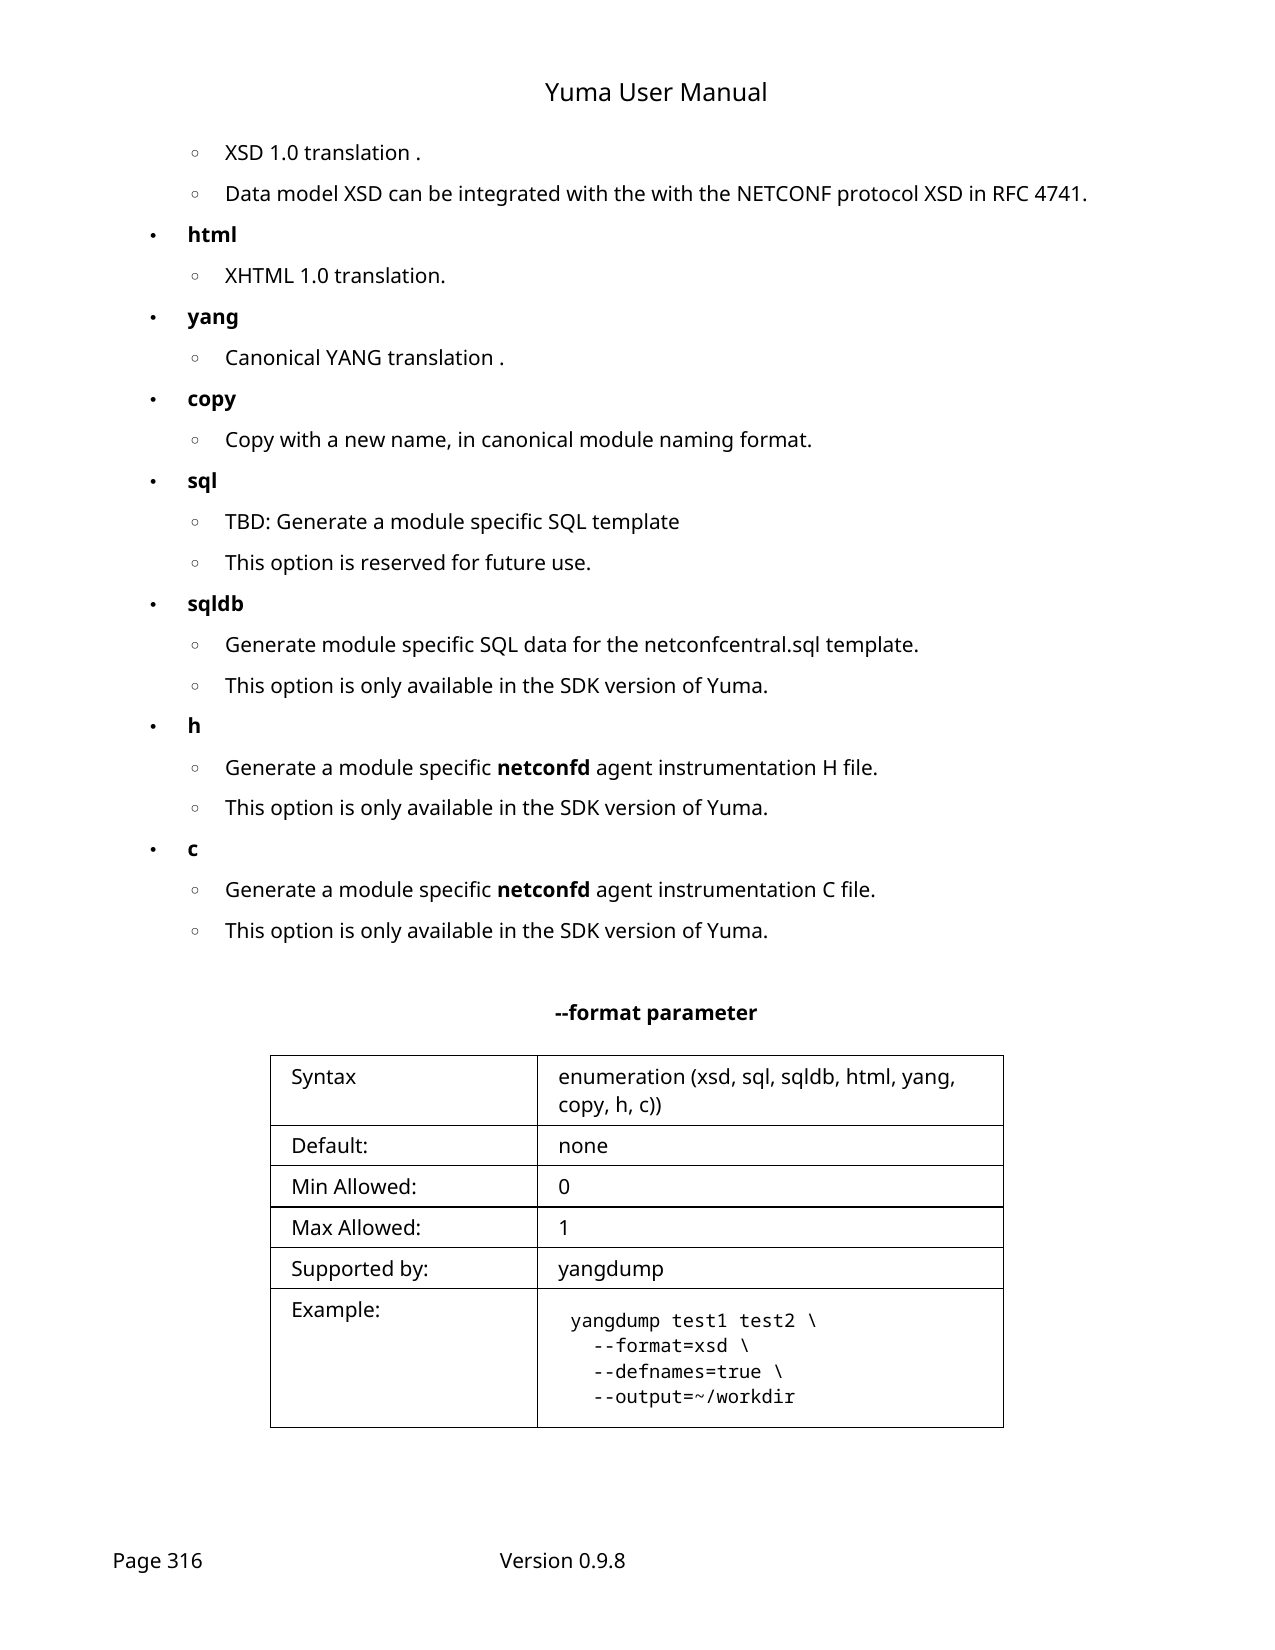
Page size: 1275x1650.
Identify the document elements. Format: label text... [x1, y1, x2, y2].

list This option is reserved for future use. [187, 548, 1200, 576]
table_cell Example: [271, 1289, 537, 1427]
list Data model XSD can be integrated with the with the NETCONF protocol XSD in RFC 4741. [187, 179, 1200, 208]
list XSD 1.0 translation . [187, 138, 1200, 167]
table_cell 0 [538, 1166, 1003, 1206]
table_cell Min Allowed: [271, 1166, 537, 1206]
list h [150, 712, 1200, 740]
list TBD: Generate a module specific SQL template [187, 507, 1200, 535]
list This option is only available in the SDK version of Yuma. [187, 916, 1200, 945]
table_cell Default: [271, 1126, 537, 1165]
list XHTML 1.0 translation. [187, 261, 1200, 290]
list copy [150, 384, 1200, 413]
subtitle --format parameter [127, 998, 1185, 1027]
table_cell none [538, 1126, 1003, 1165]
table_cell Supported by: [271, 1248, 537, 1288]
table_cell Max Allowed: [271, 1208, 537, 1247]
table_header enumeration (xsd, sql, sqldb, html, yang, copy, h, c)) [538, 1056, 1003, 1124]
list This option is only available in the SDK version of Yuma. [187, 671, 1200, 699]
list Canonical YANG translation . [187, 343, 1200, 372]
table_cell yangdump test1 test2 \ --format=xsd \ --defnames=true \ --output=~/workdir [538, 1289, 1003, 1427]
list Generate module specific SQL data for the netconfcentral.sql template. [187, 630, 1200, 658]
list Copy with a new name, in canonical module naming format. [187, 425, 1200, 453]
list sql [150, 466, 1200, 494]
list yang [150, 302, 1200, 331]
list Generate a module specific netconfd agent instrumentation C file. [187, 875, 1200, 904]
list c [150, 834, 1200, 863]
list Generate a module specific netconfd agent instrumentation H file. [187, 753, 1200, 781]
table_cell 1 [538, 1208, 1003, 1247]
list sqldb [150, 589, 1200, 617]
table_cell yangdump [538, 1248, 1003, 1288]
table_header Syntax [271, 1056, 537, 1124]
list html [150, 220, 1200, 249]
list This option is only available in the SDK version of Yuma. [187, 793, 1200, 822]
